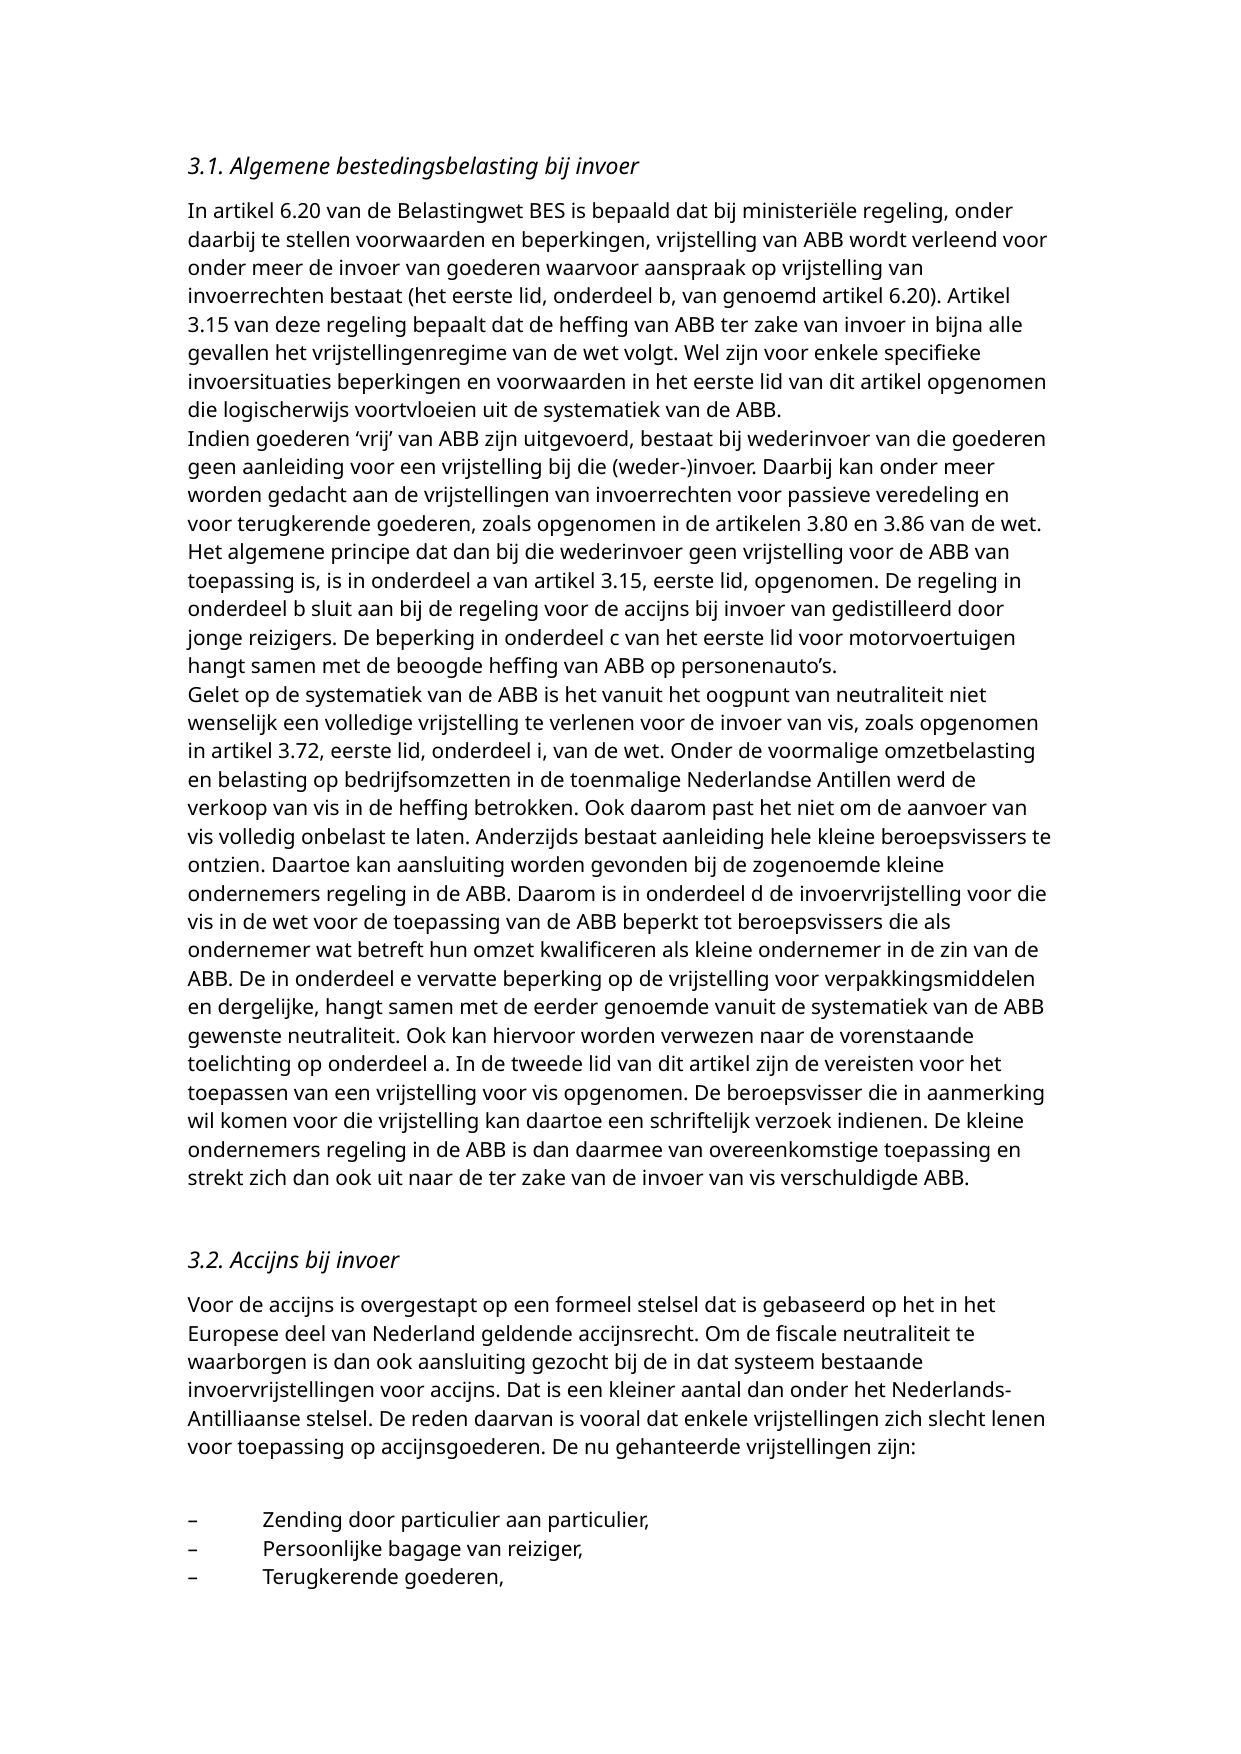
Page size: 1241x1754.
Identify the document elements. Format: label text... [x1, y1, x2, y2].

list Terugkerende goederen, [187, 1562, 1053, 1591]
text Gelet op de systematiek van de ABB is het vanuit het oogpunt van neutraliteit niet wenselijk een volledige vrijstelling te verlenen voor de invoer van vis, zoals opgenomen in artikel 3.72, eerste lid, onderdeel i, van de wet. Onder de voormalige omzetbelasting en belasting op bedrijfsomzetten in de toenmalige Nederlandse Antillen werd de verkoop van vis in de heffing betrokken. Ook daarom past het niet om de aanvoer van vis volledig onbelast te laten. Anderzijds bestaat aanleiding hele kleine beroepsvissers te ontzien. Daartoe kan aansluiting worden gevonden bij de zogenoemde kleine ondernemers regeling in de ABB. Daarom is in onderdeel d de invoervrijstelling voor die vis in de wet voor de toepassing van de ABB beperkt tot beroepsvissers die als ondernemer wat betreft hun omzet kwalificeren als kleine ondernemer in de zin van de ABB. De in onderdeel e vervatte beperking op de vrijstelling voor verpakkingsmiddelen en dergelijke, hangt samen met de eerder genoemde vanuit de systematiek van de ABB gewenste neutraliteit. Ook kan hiervoor worden verwezen naar de vorenstaande toelichting op onderdeel a. In de tweede lid van dit artikel zijn de vereisten voor het toepassen van een vrijstelling voor vis opgenomen. De beroepsvisser die in aanmerking wil komen voor die vrijstelling kan daartoe een schriftelijk verzoek indienen. De kleine ondernemers regeling in de ABB is dan daarmee van overeenkomstige toepassing en strekt zich dan ook uit naar de ter zake van de invoer van vis verschuldigde ABB. [187, 680, 1053, 1192]
text In artikel 6.20 van de Belastingwet BES is bepaald dat bij ministeriële regeling, onder daarbij te stellen voorwaarden en beperkingen, vrijstelling van ABB wordt verleend voor onder meer de invoer van goederen waarvoor aanspraak op vrijstelling van invoerrechten bestaat (het eerste lid, onderdeel b, van genoemd artikel 6.20). Artikel 3.15 van deze regeling bepaalt dat de heffing van ABB ter zake van invoer in bijna alle gevallen het vrijstellingenregime van de wet volgt. Wel zijn voor enkele specifieke invoersituaties beperkingen en voorwaarden in het eerste lid van dit artikel opgenomen die logischerwijs voortvloeien uit de systematiek van de ABB. [187, 196, 1053, 424]
subtitle 3.2. Accijns bij invoer [187, 1244, 1053, 1275]
list Persoonlijke bagage van reiziger, [187, 1534, 1053, 1562]
list Zending door particulier aan particulier, [187, 1505, 1053, 1534]
text Indien goederen ‘vrij’ van ABB zijn uitgevoerd, bestaat bij wederinvoer van die goederen geen aanleiding voor een vrijstelling bij die (weder-)invoer. Daarbij kan onder meer worden gedacht aan de vrijstellingen van invoerrechten voor passieve veredeling en voor terugkerende goederen, zoals opgenomen in de artikelen 3.80 en 3.86 van de wet. Het algemene principe dat dan bij die wederinvoer geen vrijstelling voor de ABB van toepassing is, is in onderdeel a van artikel 3.15, eerste lid, opgenomen. De regeling in onderdeel b sluit aan bij de regeling voor de accijns bij invoer van gedistilleerd door jonge reizigers. De beperking in onderdeel c van het eerste lid voor motorvoertuigen hangt samen met de beoogde heffing van ABB op personenauto’s. [187, 424, 1053, 680]
text Voor de accijns is overgestapt op een formeel stelsel dat is gebaseerd op het in het Europese deel van Nederland geldende accijnsrecht. Om de fiscale neutraliteit te waarborgen is dan ook aansluiting gezocht bij de in dat systeem bestaande invoervrijstellingen voor accijns. Dat is een kleiner aantal dan onder het Nederlands-Antilliaanse stelsel. De reden daarvan is vooral dat enkele vrijstellingen zich slecht lenen voor toepassing op accijnsgoederen. De nu gehanteerde vrijstellingen zijn: [187, 1290, 1053, 1461]
subtitle 3.1. Algemene bestedingsbelasting bij invoer [187, 150, 1053, 181]
